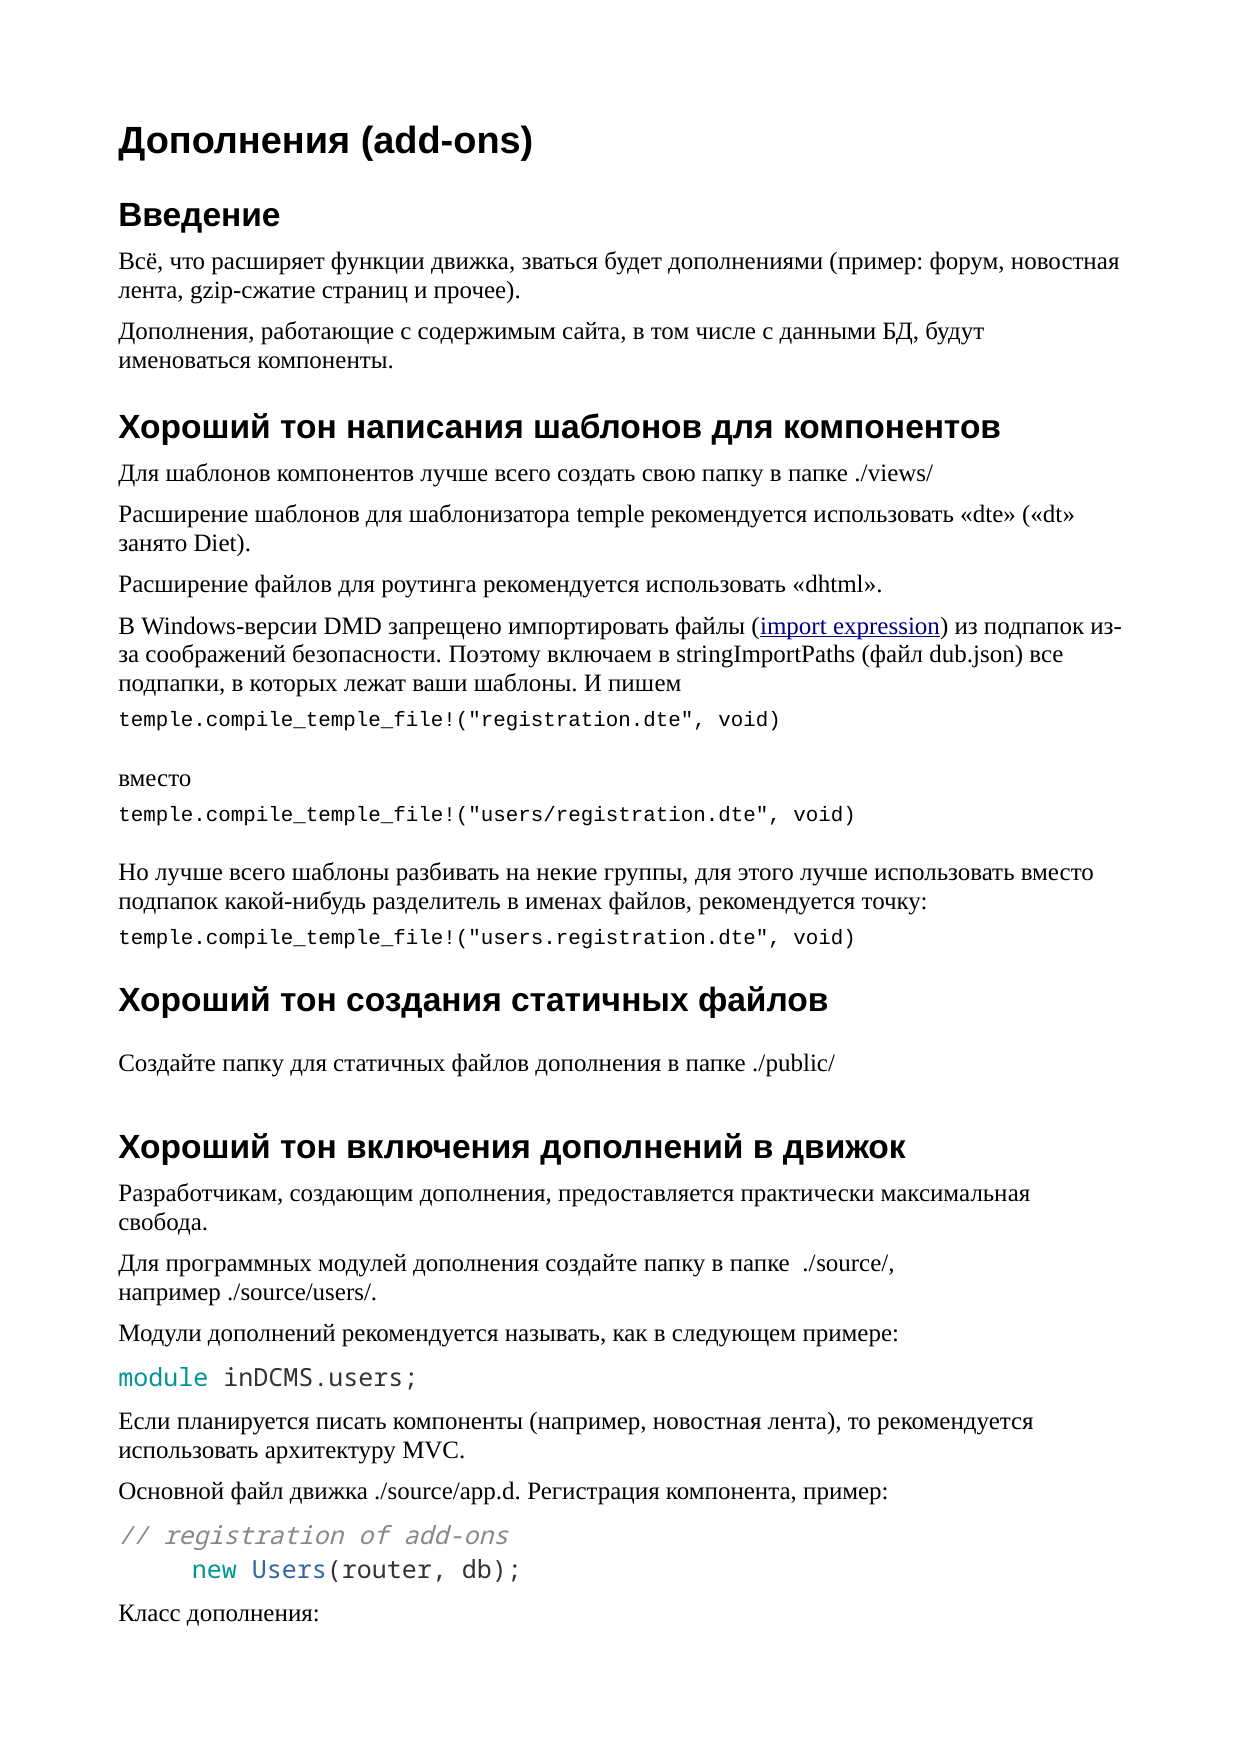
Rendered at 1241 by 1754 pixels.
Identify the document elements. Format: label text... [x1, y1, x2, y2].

text Для программных модулей дополнения создайте папку в папке ./source/, например ./source/users/. [118, 1248, 1122, 1306]
text temple.compile_temple_file!("registration.dte", void) [118, 709, 1122, 733]
subtitle Хороший тон написания шаблонов для компонентов [118, 407, 1122, 446]
text Разработчикам, создающим дополнения, предоставляется практически максимальная свобода. [118, 1178, 1122, 1236]
text Класс дополнения: [118, 1598, 1122, 1627]
subtitle Хороший тон создания статичных файлов [118, 980, 1122, 1019]
text Если планируется писать компоненты (например, новостная лента), то рекомендуется использовать архитектуру MVC. [118, 1406, 1122, 1464]
text Основной файл движка ./source/app.d. Регистрация компонента, пример: [118, 1476, 1122, 1505]
text Всё, что расширяет функции движка, зваться будет дополнениями (пример: форум, новостная лента, gzip-сжатие страниц и прочее). [118, 246, 1122, 304]
text temple.compile_temple_file!("users.registration.dte", void) [118, 927, 1122, 951]
text temple.compile_temple_file!("users/registration.dte", void) [118, 804, 1122, 827]
text Для шаблонов компонентов лучше всего создать свою папку в папке ./views/ [118, 458, 1122, 487]
text В Windows-версии DMD запрещено импортировать файлы (import expression) из подпапок из-за соображений безопасности. Поэтому включаем в stringImportPaths (файл dub.json) все подпапки, в которых лежат ваши шаблоны. И пишем [118, 611, 1122, 697]
text Дополнения, работающие с содержимым сайта, в том числе с данными БД, будут именоваться компоненты. [118, 316, 1122, 374]
text Расширение файлов для роутинга рекомендуется использовать «dhtml». [118, 569, 1122, 598]
text Но лучше всего шаблоны разбивать на некие группы, для этого лучше использовать вместо подпапок какой-нибудь разделитель в именах файлов, рекомендуется точку: [118, 857, 1122, 914]
text Модули дополнений рекомендуется называть, как в следующем примере: [118, 1318, 1122, 1347]
text module inDCMS.users; [118, 1360, 1122, 1394]
text // registration of add-ons new Users(router, db); [118, 1517, 1122, 1586]
text вместо [118, 763, 1122, 791]
text Создайте папку для статичных файлов дополнения в папке ./public/ [118, 1048, 1122, 1077]
subtitle Хороший тон включения дополнений в движок [118, 1127, 1122, 1166]
text Расширение шаблонов для шаблонизатора temple рекомендуется использовать «dte» («dt» занято Diet). [118, 499, 1122, 557]
subtitle Введение [118, 195, 1122, 234]
subtitle Дополнения (аdd-ons) [118, 118, 1122, 162]
